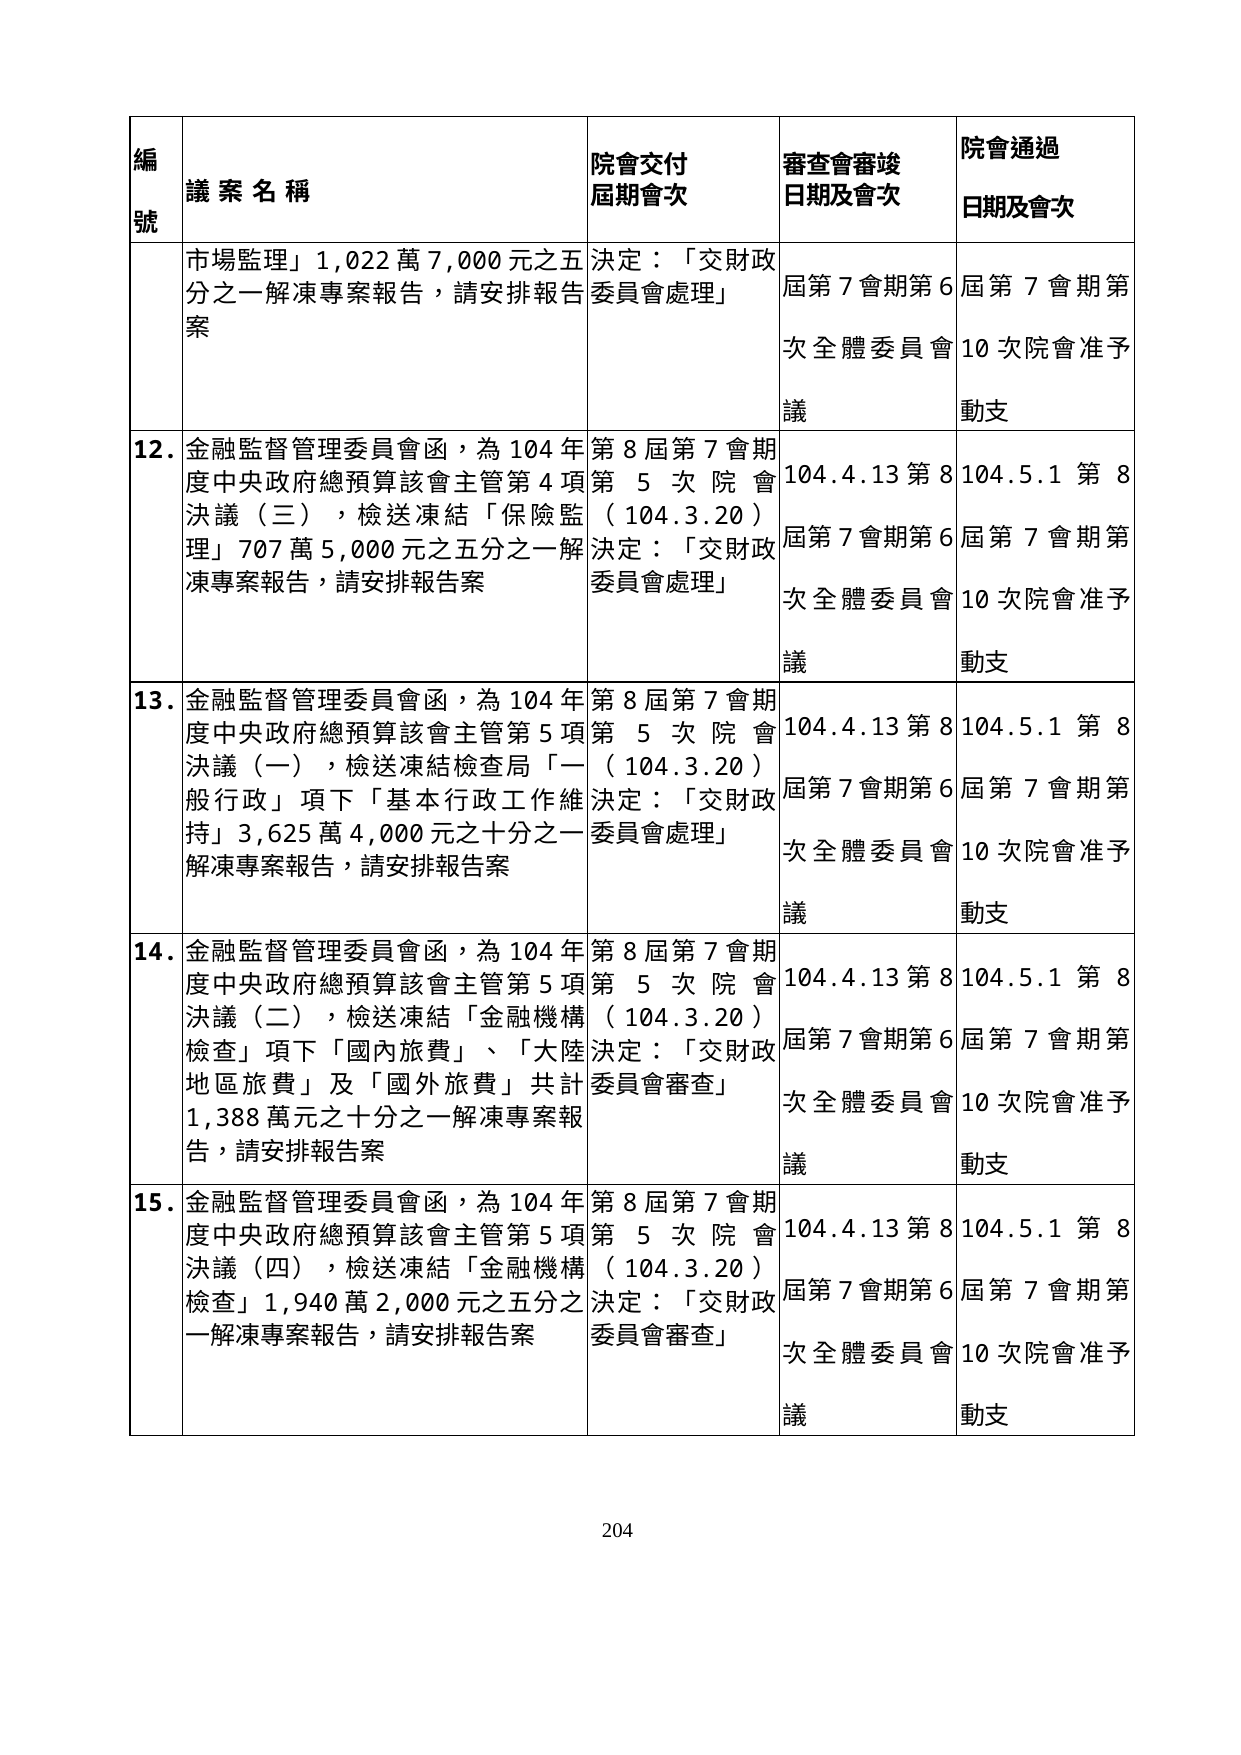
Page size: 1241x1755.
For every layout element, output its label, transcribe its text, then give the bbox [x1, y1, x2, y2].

table_cell 金融監督管理委員會函，為104年度中央政府總預算該會主管第4項決議（三），檢送凍結「保險監理」707萬5,000元之五分之一解凍專案報告，請安排報告案 [183, 431, 587, 681]
table_cell [131, 934, 182, 1183]
table_cell 金融監督管理委員會函，為104年度中央政府總預算該會主管第5項決議（四），檢送凍結「金融機構檢查」1,940萬2,000元之五分之一解凍專案報告，請安排報告案 [183, 1185, 587, 1434]
table_header 院會通過 日期及會次 [957, 117, 1134, 242]
table_header 議案名稱 [183, 117, 587, 242]
table_cell 決定：「交財政委員會處理」 [588, 243, 779, 430]
table_cell [131, 431, 182, 681]
table_header 編號 [131, 117, 182, 242]
table_cell 104.4.13第8屆第7會期第6次全體委員會議 [780, 1185, 956, 1434]
table_cell 104.5.1第8屆第7會期第10次院會准予動支 [957, 1185, 1134, 1434]
table_cell 金融監督管理委員會函，為104年度中央政府總預算該會主管第5項決議（二），檢送凍結「金融機構檢查」項下「國內旅費」、「大陸地區旅費」及「國外旅費」共計1,388萬元之十分之一解凍專案報告，請安排報告案 [183, 934, 587, 1183]
table_cell 第8屆第7會期第5次院會（104.3.20）決定：「交財政委員會處理」 [588, 683, 779, 932]
table_cell 104.4.13第8屆第7會期第6次全體委員會議 [780, 431, 956, 681]
table_cell 金融監督管理委員會函，為104年度中央政府總預算該會主管第5項決議（一），檢送凍結檢查局「一般行政」項下「基本行政工作維持」3,625萬4,000元之十分之一解凍專案報告，請安排報告案 [183, 683, 587, 932]
table_cell 104.4.13第8屆第7會期第6次全體委員會議 [780, 934, 956, 1183]
table_cell [131, 243, 182, 430]
table_cell [131, 1185, 182, 1434]
table_cell 屆第7會期第10次院會准予動支 [957, 243, 1134, 430]
table_cell [131, 683, 182, 932]
table_cell 104.4.13第8屆第7會期第6次全體委員會議 [780, 683, 956, 932]
table_cell 市場監理」1,022萬7,000元之五分之一解凍專案報告，請安排報告案 [183, 243, 587, 430]
table_cell 104.5.1第8屆第7會期第10次院會准予動支 [957, 934, 1134, 1183]
table_header 審查會審竣 日期及會次 [780, 117, 956, 242]
table_cell 屆第7會期第6次全體委員會議 [780, 243, 956, 430]
table_cell 第8屆第7會期第5次院會（104.3.20）決定：「交財政委員會審查」 [588, 1185, 779, 1434]
table_cell 104.5.1第8屆第7會期第10次院會准予動支 [957, 431, 1134, 681]
table_cell 第8屆第7會期第5次院會（104.3.20）決定：「交財政委員會審查」 [588, 934, 779, 1183]
table_header 院會交付 屆期會次 [588, 117, 779, 242]
table_cell 第8屆第7會期第5次院會（104.3.20）決定：「交財政委員會處理」 [588, 431, 779, 681]
table_cell 104.5.1第8屆第7會期第10次院會准予動支 [957, 683, 1134, 932]
